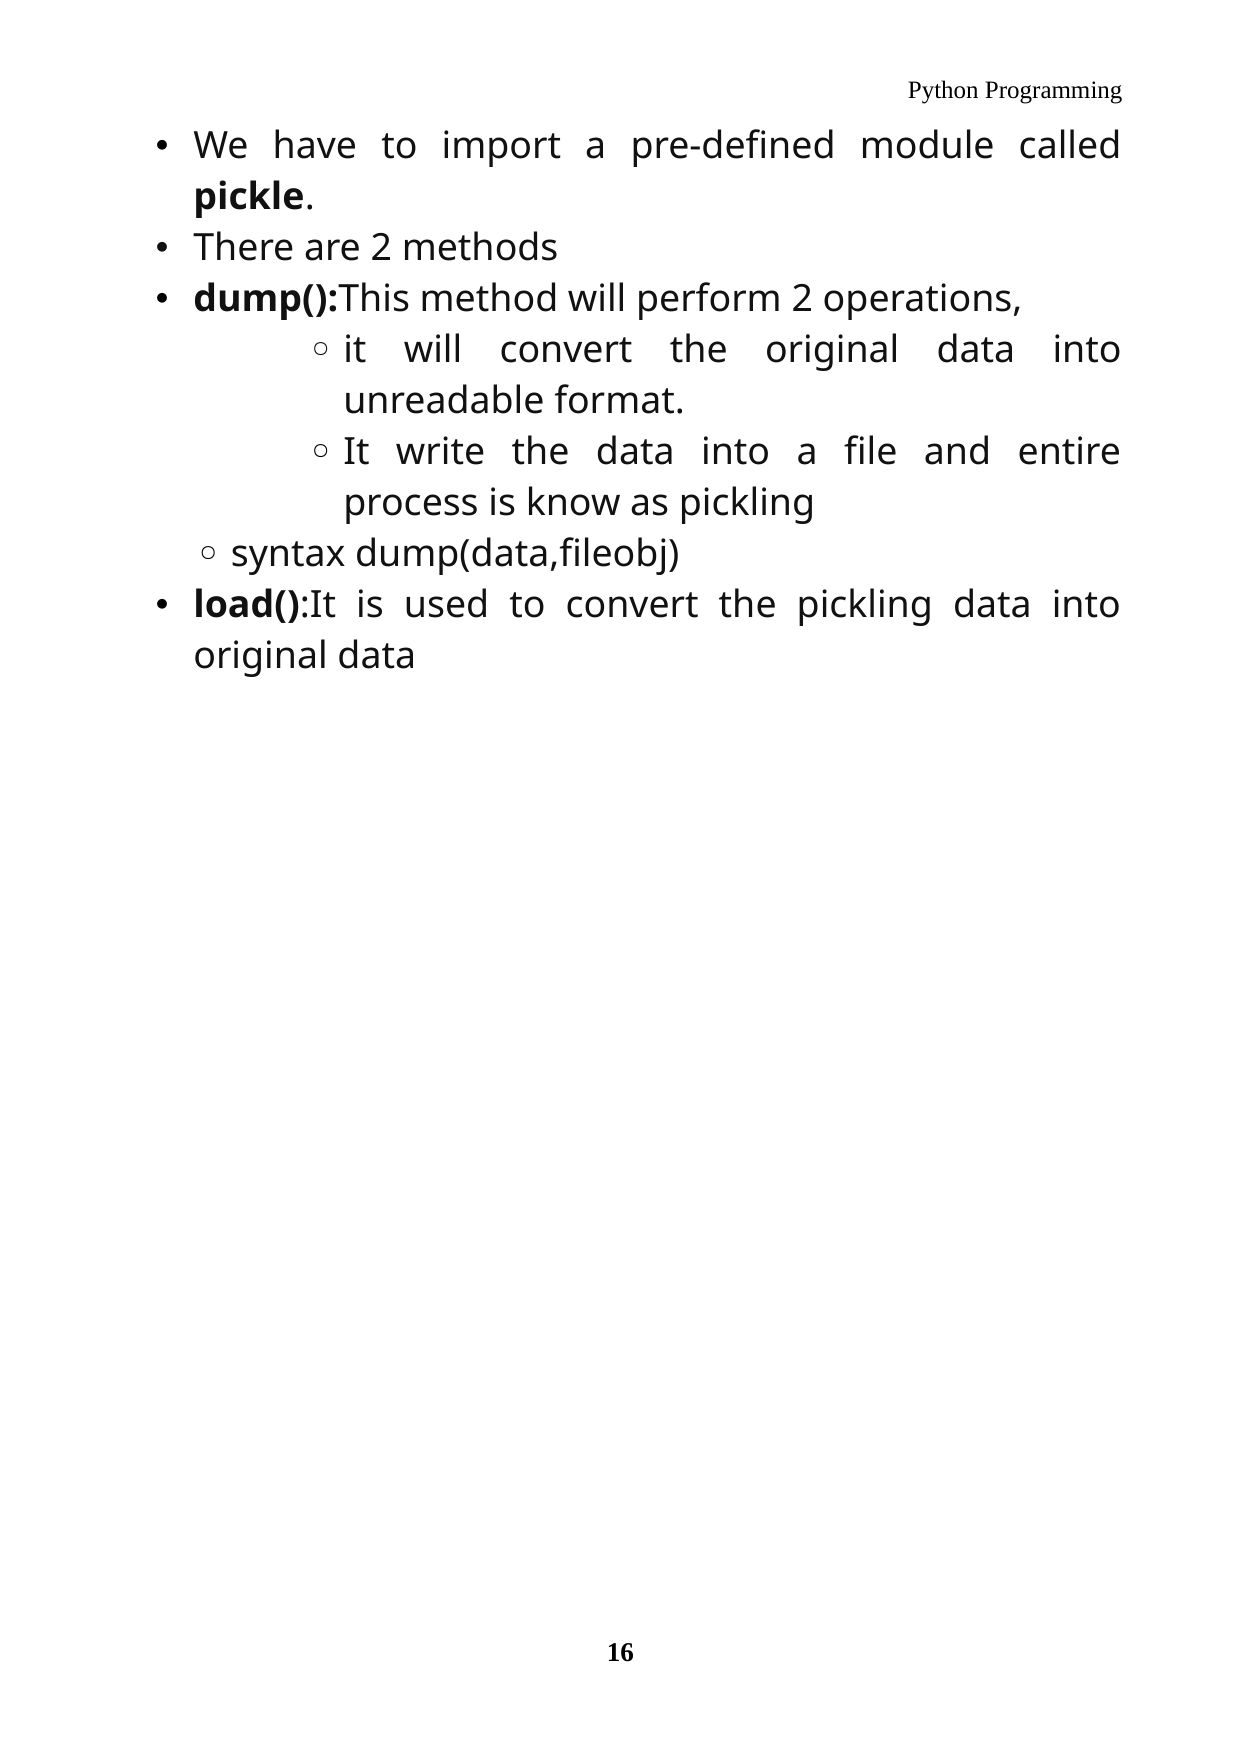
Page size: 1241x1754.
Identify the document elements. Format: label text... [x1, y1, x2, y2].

list it will convert the original data into unreadable format. [306, 322, 1122, 424]
list load():It is used to convert the pickling data into original data [156, 577, 1122, 679]
list We have to import a pre-defined module called pickle. [156, 118, 1122, 220]
list dump():This method will perform 2 operations, [156, 271, 1122, 322]
list There are 2 methods [156, 220, 1122, 271]
list It write the data into a file and entire process is know as pickling [306, 424, 1122, 526]
list syntax dump(data,fileobj) [193, 526, 1122, 577]
